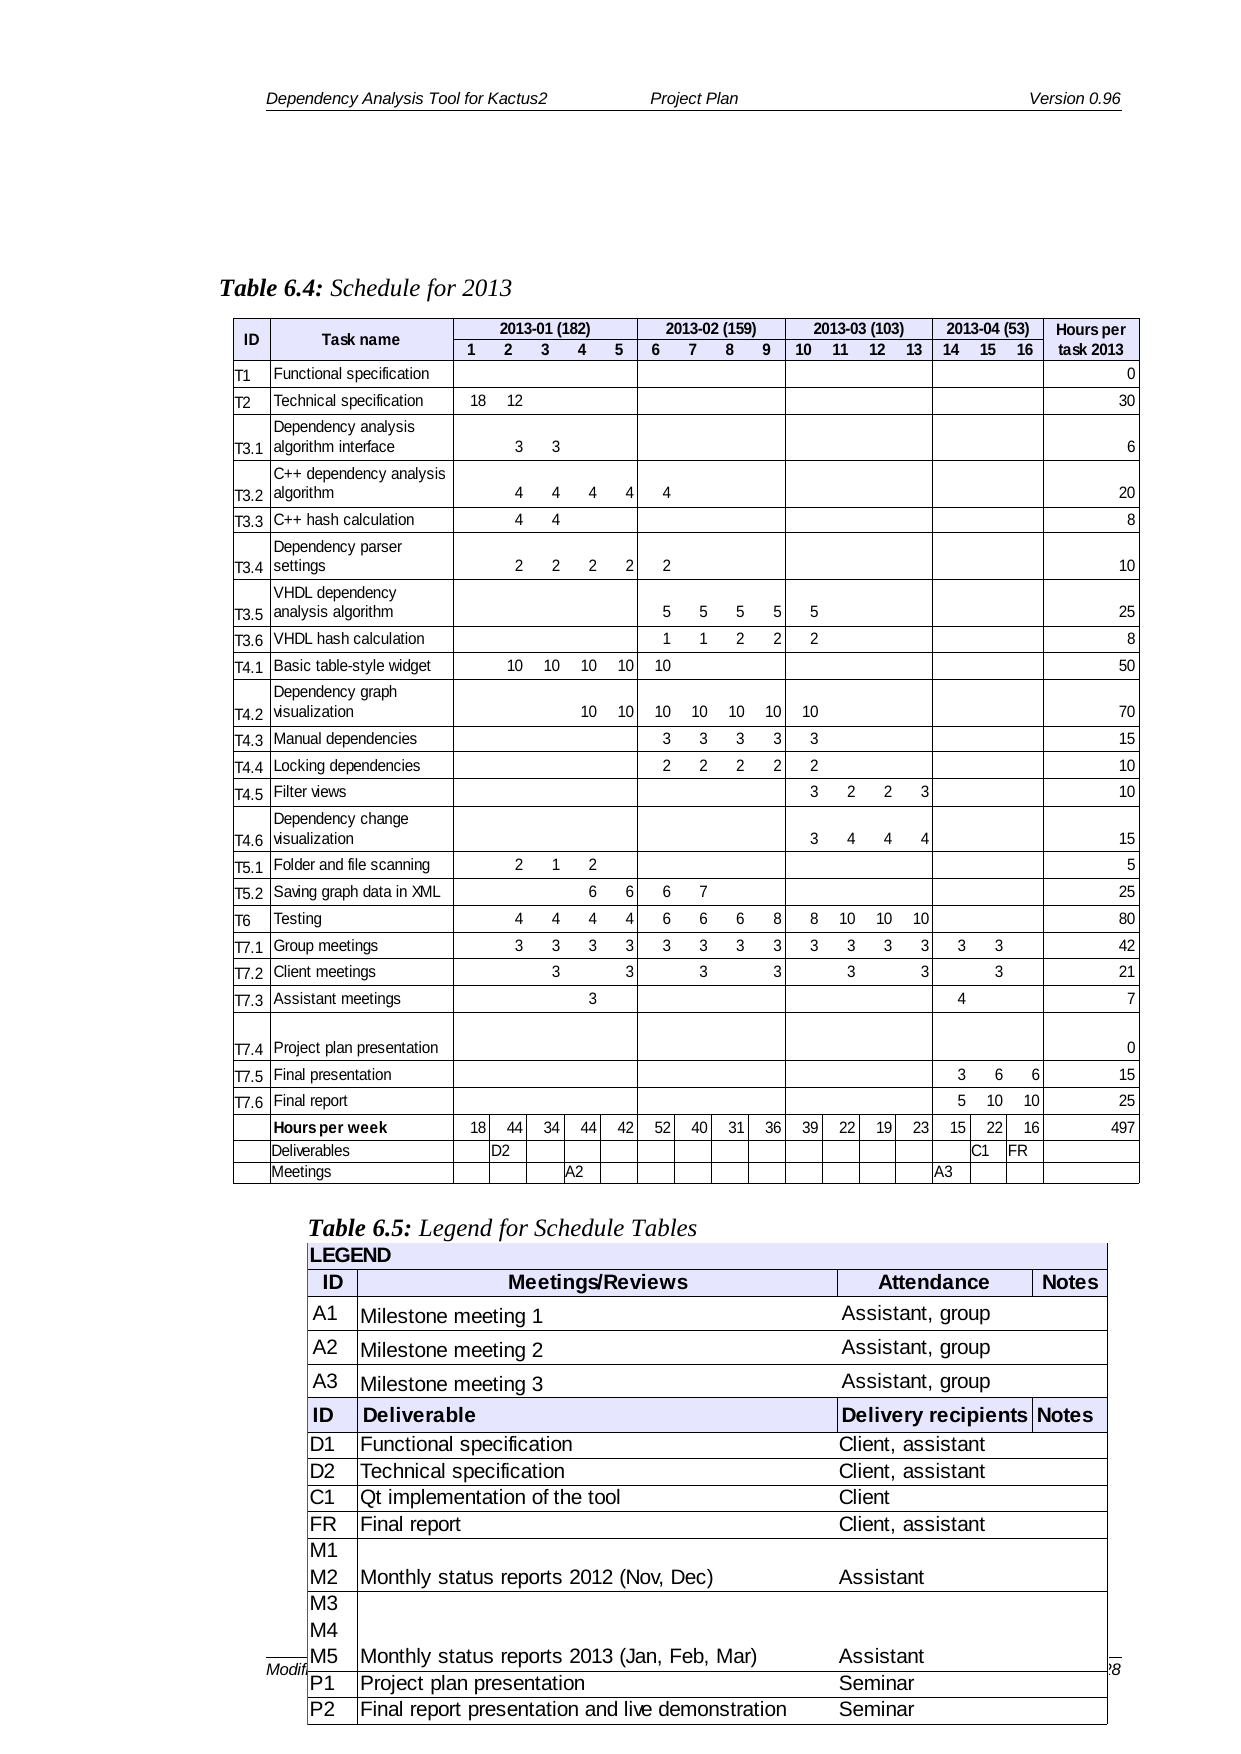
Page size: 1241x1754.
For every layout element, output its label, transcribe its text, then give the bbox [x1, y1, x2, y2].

text Table 6.4: Schedule for 2013 [219, 273, 1169, 302]
text Table 6.5: Legend for Schedule Tables [307, 1213, 1109, 1242]
